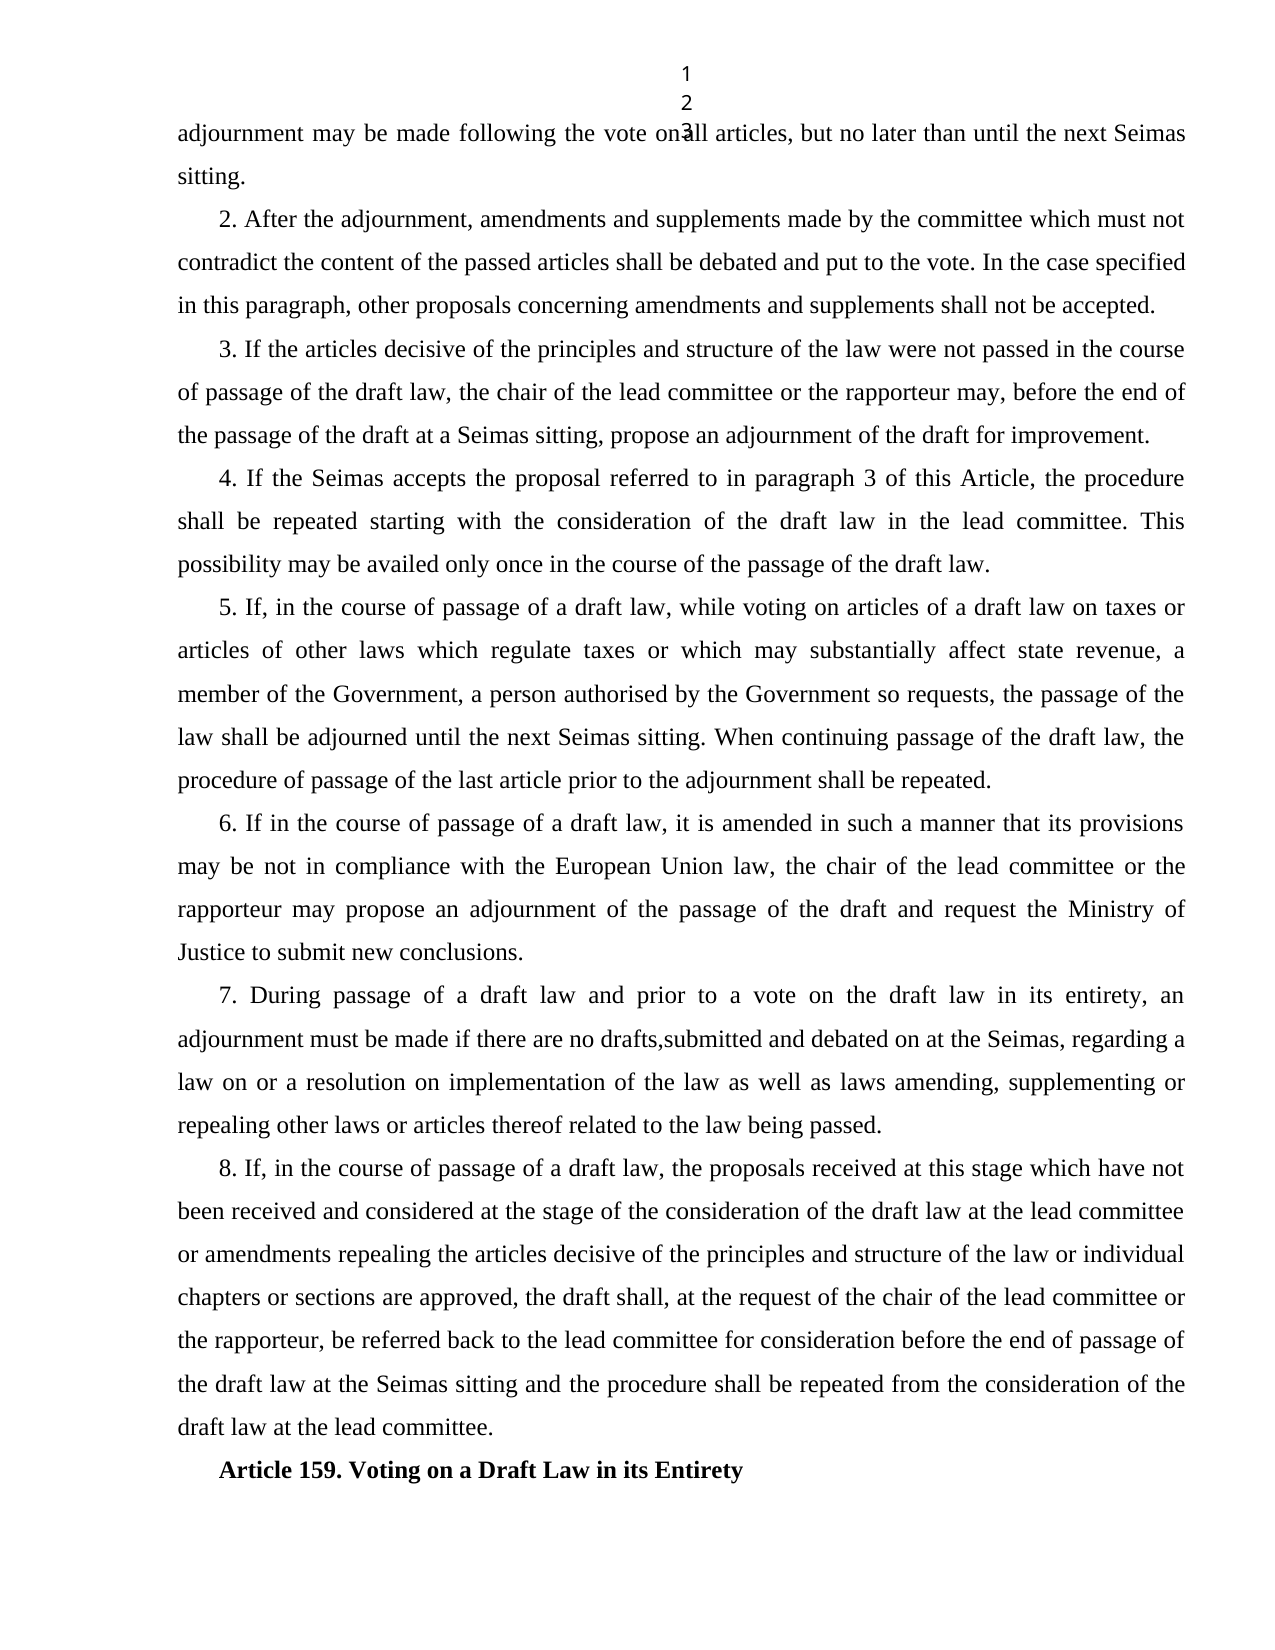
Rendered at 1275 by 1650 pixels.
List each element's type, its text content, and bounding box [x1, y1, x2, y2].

text 4. If the Seimas accepts the proposal referred to in paragraph 3 of this Article, the procedure shall be repeated starting with the consideration of the draft law in the lead committee. This possibility may be availed only once in the course of the passage of the draft law. [177, 463, 1186, 578]
text 6. If in the course of passage of a draft law, it is amended in such a manner that its provisions may be not in compliance with the European Union law, the chair of the lead committee or the rapporteur may propose an adjournment of the passage of the draft and request the Ministry of Justice to submit new conclusions. [177, 808, 1186, 966]
text 5. If, in the course of passage of a draft law, while voting on articles of a draft law on taxes or articles of other laws which regulate taxes or which may substantially affect state revenue, a member of the Government, a person authorised by the Government so requests, the passage of the law shall be adjourned until the next Seimas sitting. When continuing passage of the draft law, the procedure of passage of the last article prior to the adjournment shall be repeated. [177, 592, 1186, 794]
text adjournment may be made following the vote on all articles, but no later than until the next Seimas sitting. [177, 118, 1186, 190]
text Article 159. Voting on a Draft Law in its Entirety [177, 1455, 1186, 1484]
text 2. After the adjournment, amendments and supplements made by the committee which must not contradict the content of the passed articles shall be debated and put to the vote. In the case specified in this paragraph, other proposals concerning amendments and supplements shall not be accepted. [177, 204, 1186, 319]
text 7. During passage of a draft law and prior to a vote on the draft law in its entirety, an adjournment must be made if there are no drafts,submitted and debated on at the Seimas, regarding a law on or a resolution on implementation of the law as well as laws amending, supplementing or repealing other laws or articles thereof related to the law being passed. [177, 981, 1186, 1139]
text 3. If the articles decisive of the principles and structure of the law were not passed in the course of passage of the draft law, the chair of the lead committee or the rapporteur may, before the end of the passage of the draft at a Seimas sitting, propose an adjournment of the draft for improvement. [177, 334, 1186, 449]
text 8. If, in the course of passage of a draft law, the proposals received at this stage which have not been received and considered at the stage of the consideration of the draft law at the lead committee or amendments repealing the articles decisive of the principles and structure of the law or individual chapters or sections are approved, the draft shall, at the request of the chair of the lead committee or the rapporteur, be referred back to the lead committee for consideration before the end of passage of the draft law at the Seimas sitting and the procedure shall be repeated from the consideration of the draft law at the lead committee. [177, 1153, 1186, 1441]
